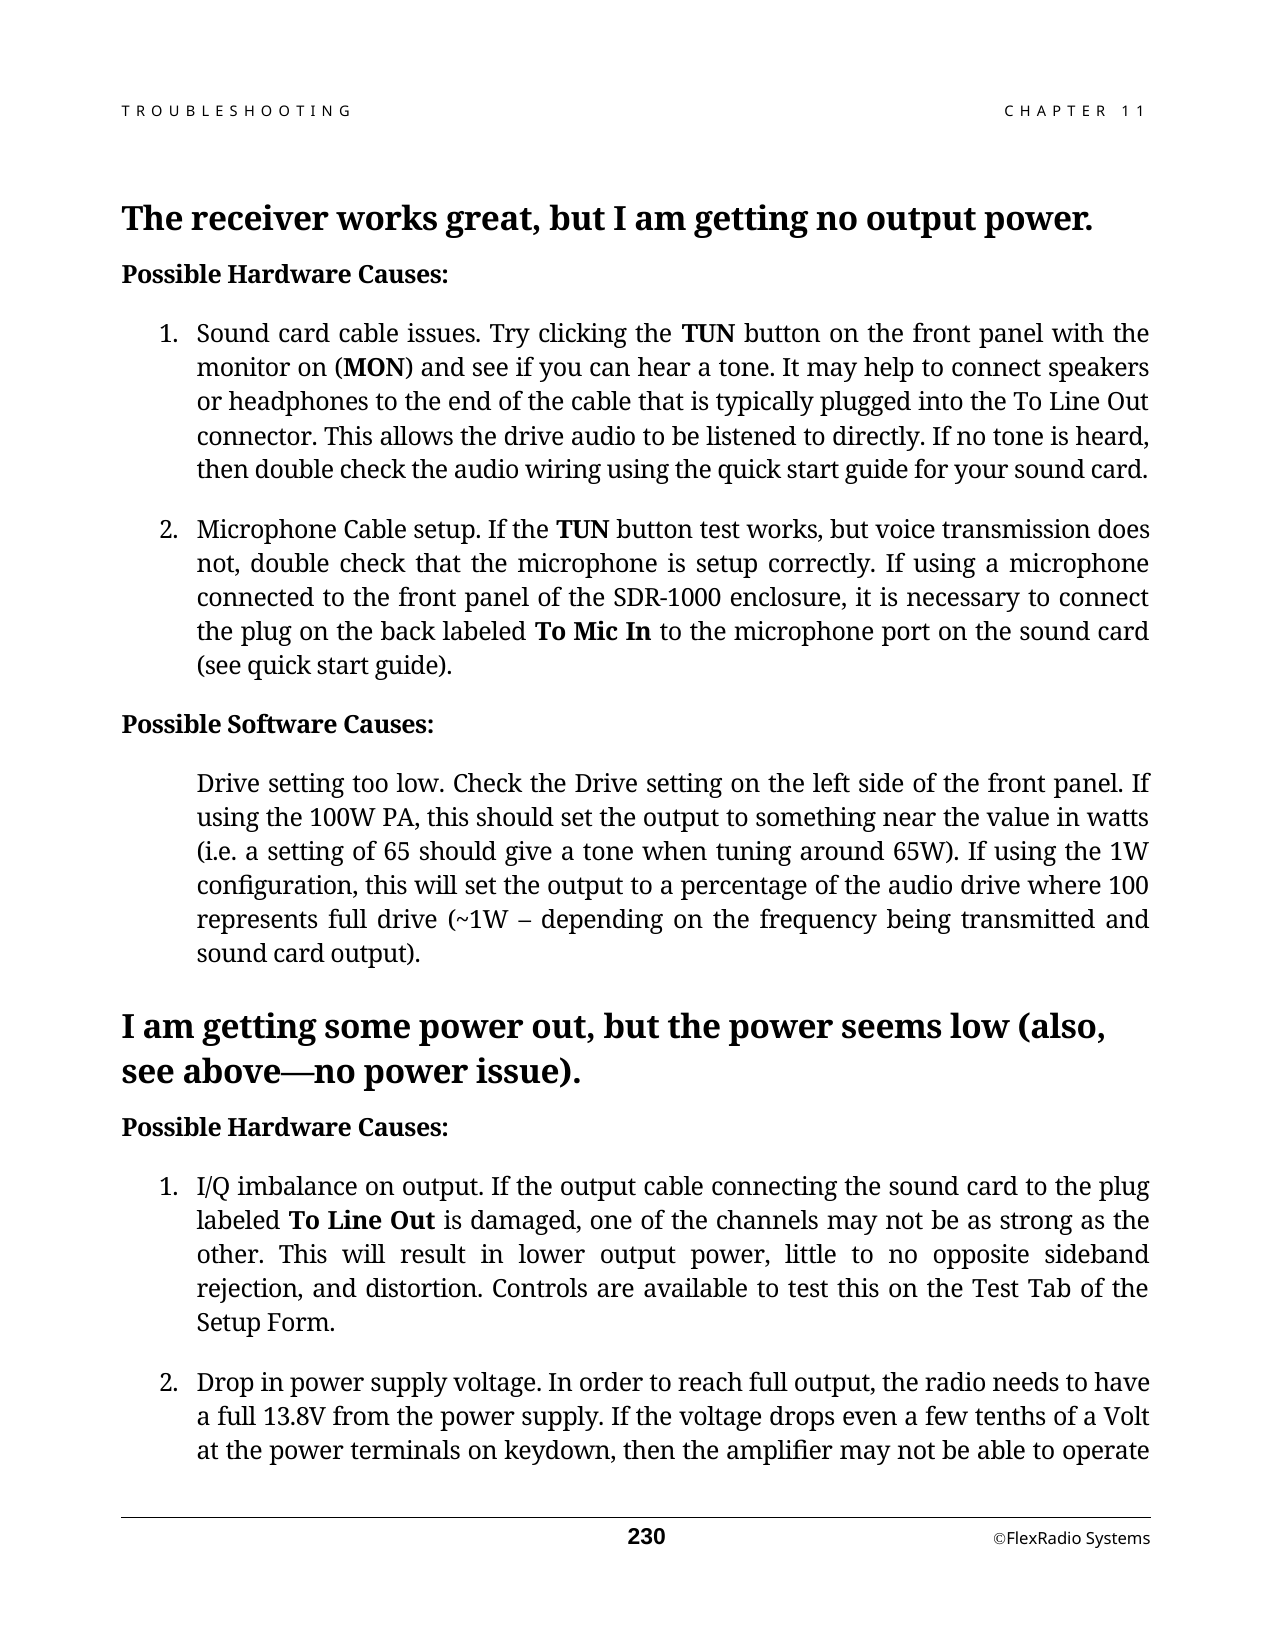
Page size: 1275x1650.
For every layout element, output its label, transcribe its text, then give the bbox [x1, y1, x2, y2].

list Drop in power supply voltage. In order to reach full output, the radio needs to have a full 13.8V from the power supply. If the voltage drops even a few tenths of a Volt at the power terminals on keydown, then the amplifier may not be able to operate [159, 1364, 1151, 1466]
text Possible Hardware Causes: [121, 1110, 1151, 1144]
list Microphone Cable setup. If the TUN button test works, but voice transmission does not, double check that the microphone is setup correctly. If using a microphone connected to the front panel of the SDR-1000 enclosure, it is necessary to connect the plug on the back labeled To Mic In to the microphone port on the sound card (see quick start guide). [159, 511, 1151, 682]
list Sound card cable issues. Try clicking the TUN button on the front panel with the monitor on (MON) and see if you can hear a tone. It may help to connect speakers or headphones to the end of the cable that is typically plugged into the To Line Out connector. This allows the drive audio to be listened to directly. If no tone is heard, then double check the audio wiring using the quick start guide for your sound card. [159, 316, 1151, 486]
subtitle The receiver works great, but I am getting no output power. [121, 195, 1151, 240]
subtitle I am getting some power out, but the power seems low (also, see above—no power issue). [121, 1002, 1151, 1093]
text Possible Software Causes: [121, 707, 1151, 741]
list I/Q imbalance on output. If the output cable connecting the sound card to the plug labeled To Line Out is damaged, one of the channels may not be as strong as the other. This will result in lower output power, little to no opposite sideband rejection, and distortion. Controls are available to test this on the Test Tab of the Setup Form. [159, 1169, 1151, 1339]
text Possible Hardware Causes: [121, 257, 1151, 291]
text Drive setting too low. Check the Drive setting on the left side of the front panel. If using the 100W PA, this should set the output to something near the value in watts (i.e. a setting of 65 should give a tone when tuning around 65W). If using the 1W configuration, this will set the output to a percentage of the audio drive where 100 represents full drive (~1W – depending on the frequency being transmitted and sound card output). [196, 766, 1151, 970]
